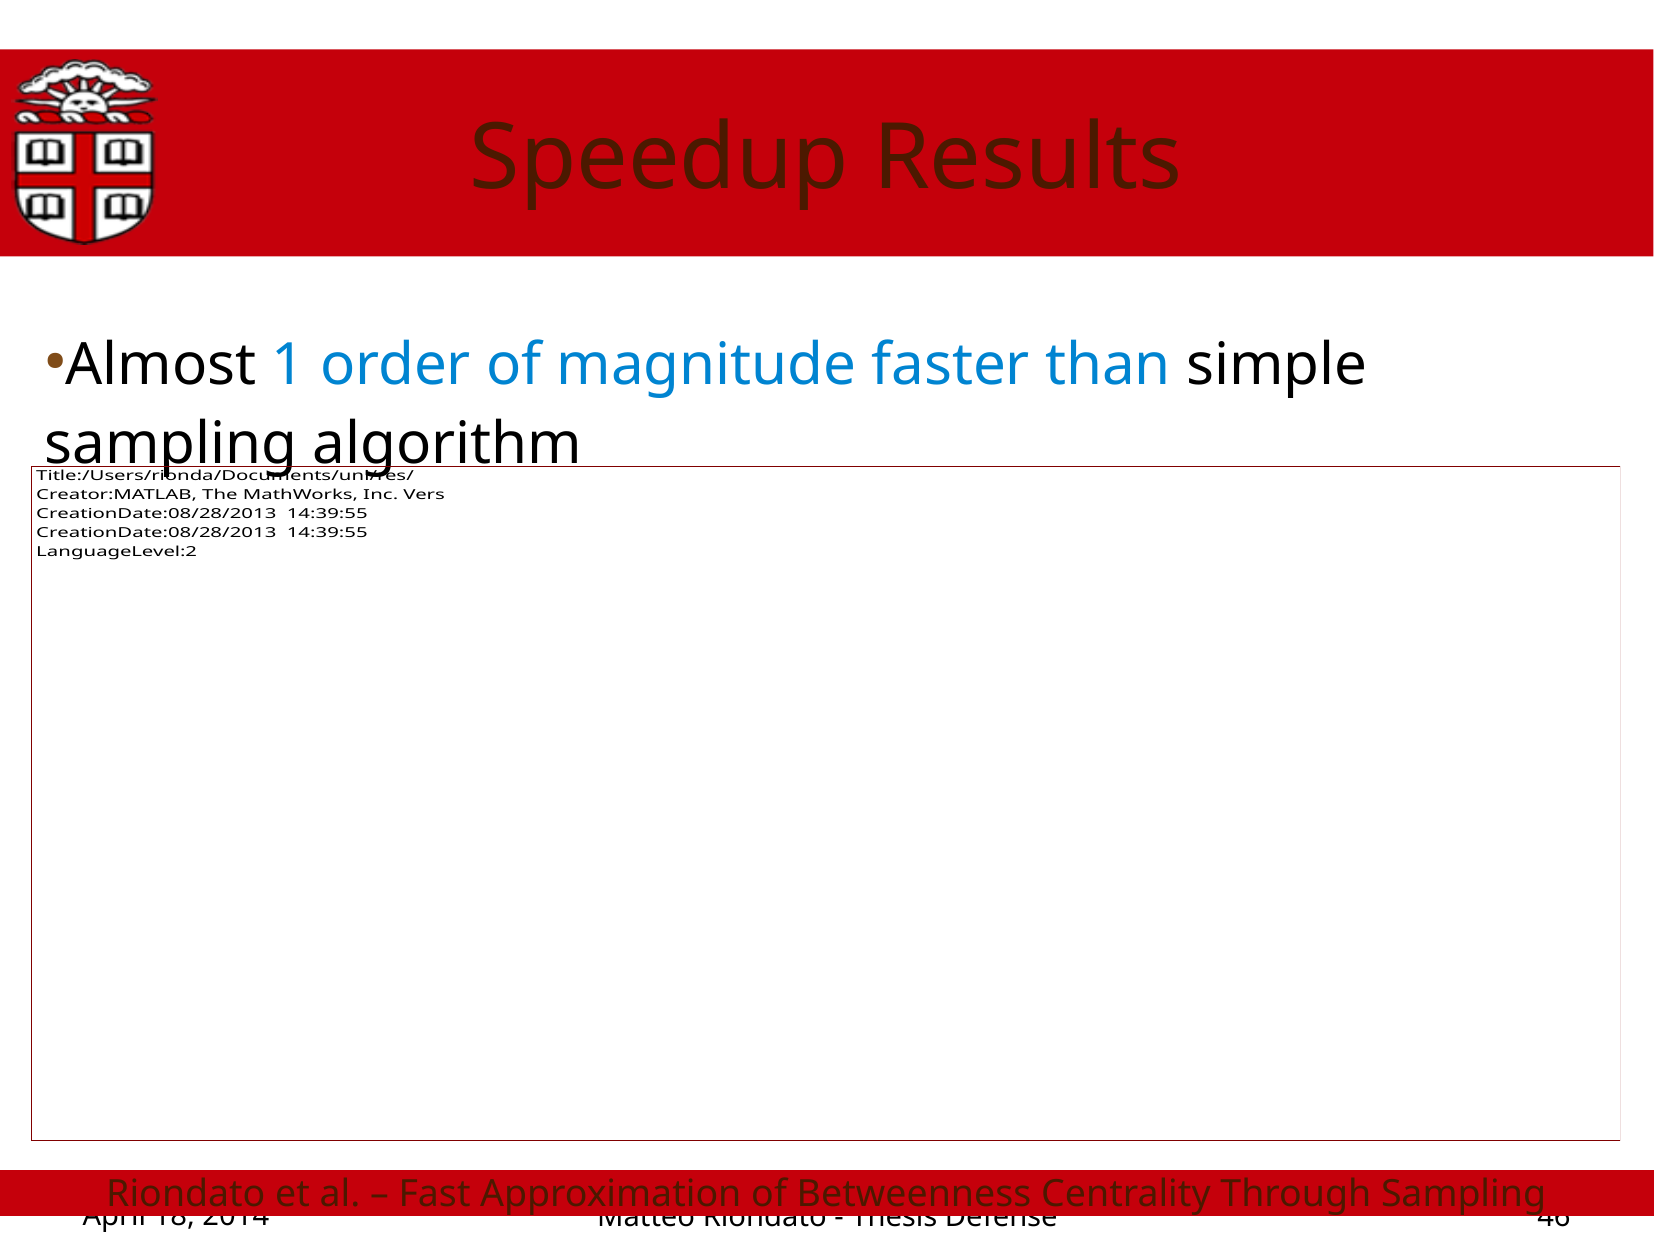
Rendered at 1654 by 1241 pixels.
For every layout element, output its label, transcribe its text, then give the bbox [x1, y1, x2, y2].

title Speedup Results [0, 49, 1654, 257]
picture [30, 465, 1621, 1141]
text_box Riondato et al. – Fast Approximation of Betweenness Centrality Through Sampling [0, 1170, 1654, 1216]
text_box Almost 1 order of magnitude faster than simple sampling algorithm [30, 315, 1621, 465]
picture [11, 59, 158, 245]
